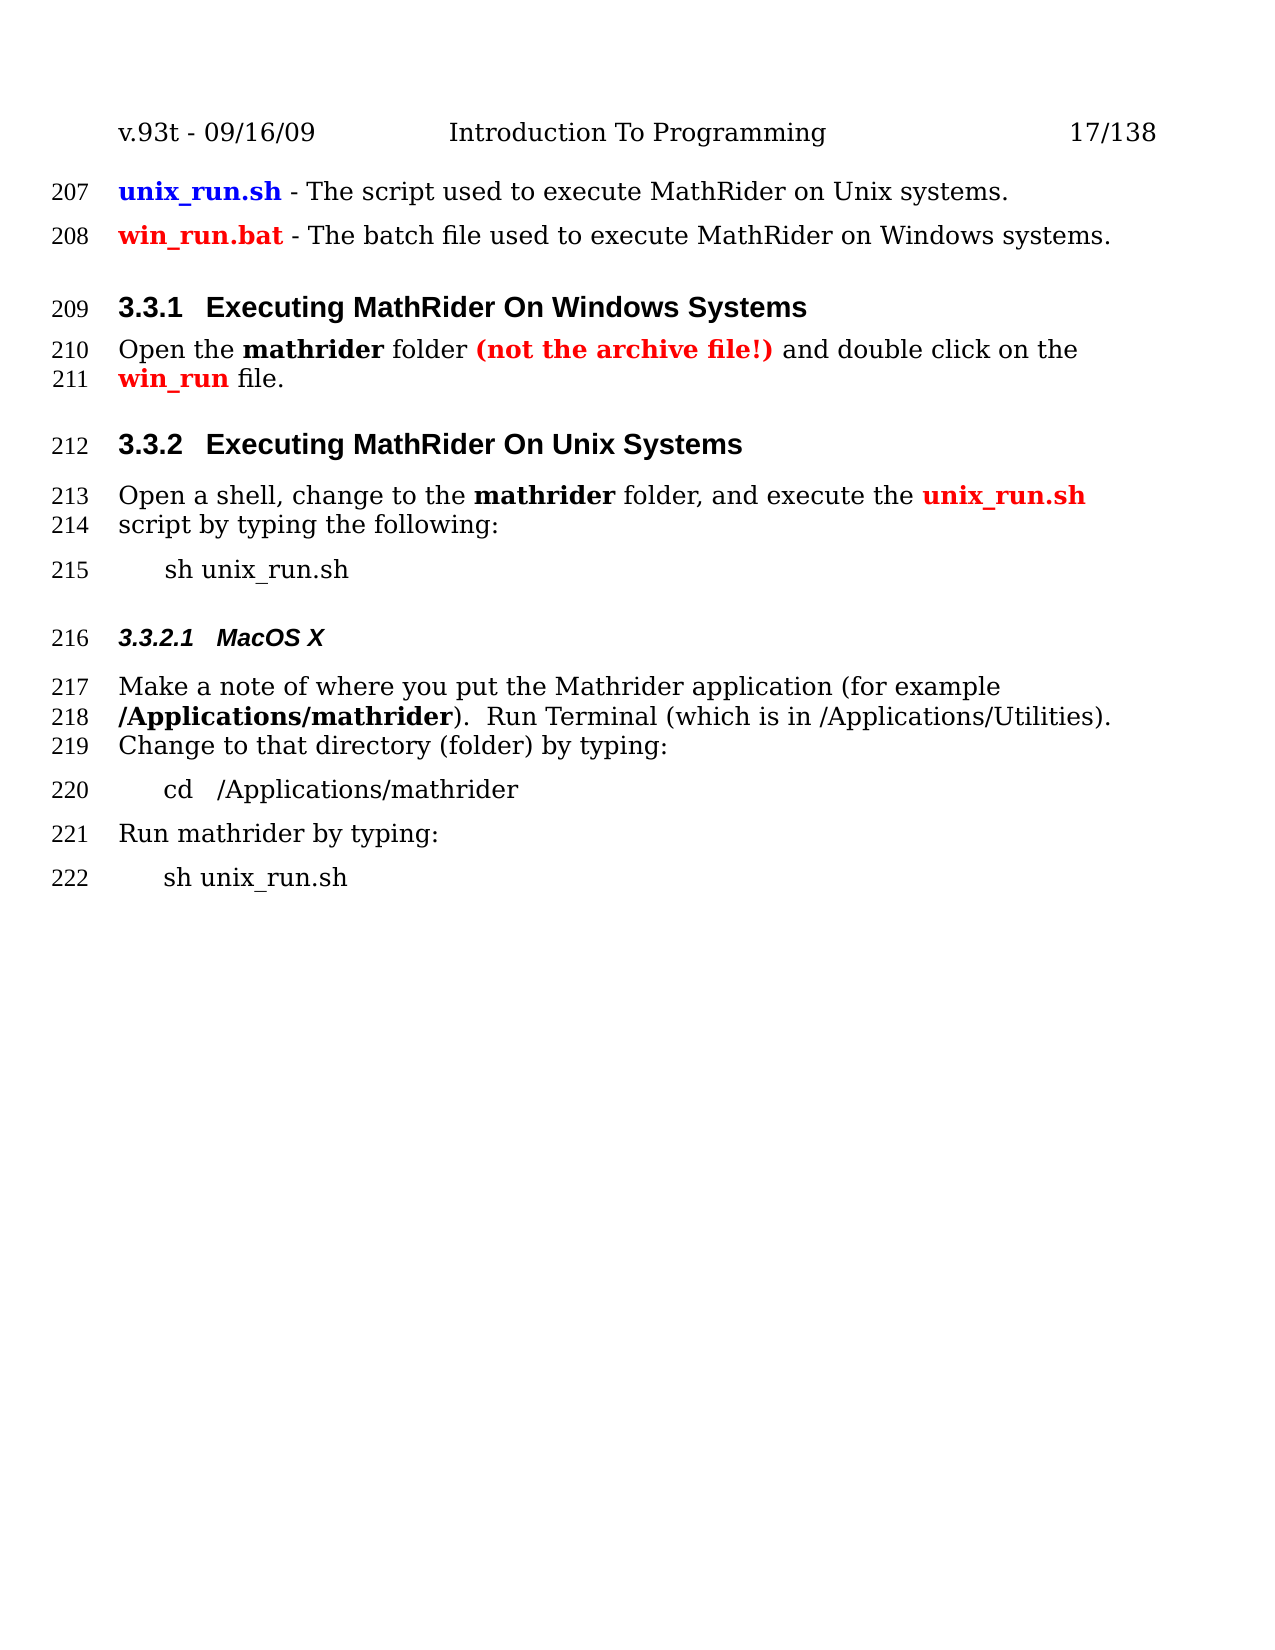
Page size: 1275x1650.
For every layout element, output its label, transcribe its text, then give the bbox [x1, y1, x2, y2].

text unix_run.sh - The script used to execute MathRider on Unix systems. [118, 177, 1157, 206]
text Make a note of where you put the Mathrider application (for example /Applications/mathrider). Run Terminal (which is in /Applications/Utilities). Change to that directory (folder) by typing: [118, 673, 1157, 760]
subtitle MacOS X [118, 623, 1157, 652]
subtitle Executing MathRider On Unix Systems [118, 427, 1157, 460]
text sh unix_run.sh [164, 555, 1157, 584]
text cd /Applications/mathrider [163, 775, 1157, 804]
text Run mathrider by typing: [118, 819, 1157, 849]
text Open a shell, change to the mathrider folder, and execute the unix_run.sh script by typing the following: [118, 481, 1157, 540]
subtitle Executing MathRider On Windows Systems [118, 289, 1157, 323]
text Open the mathrider folder (not the archive file!) and double click on the win_run file. [118, 335, 1157, 394]
text win_run.bat - The batch file used to execute MathRider on Windows systems. [118, 221, 1157, 251]
text sh unix_run.sh [163, 864, 1157, 893]
